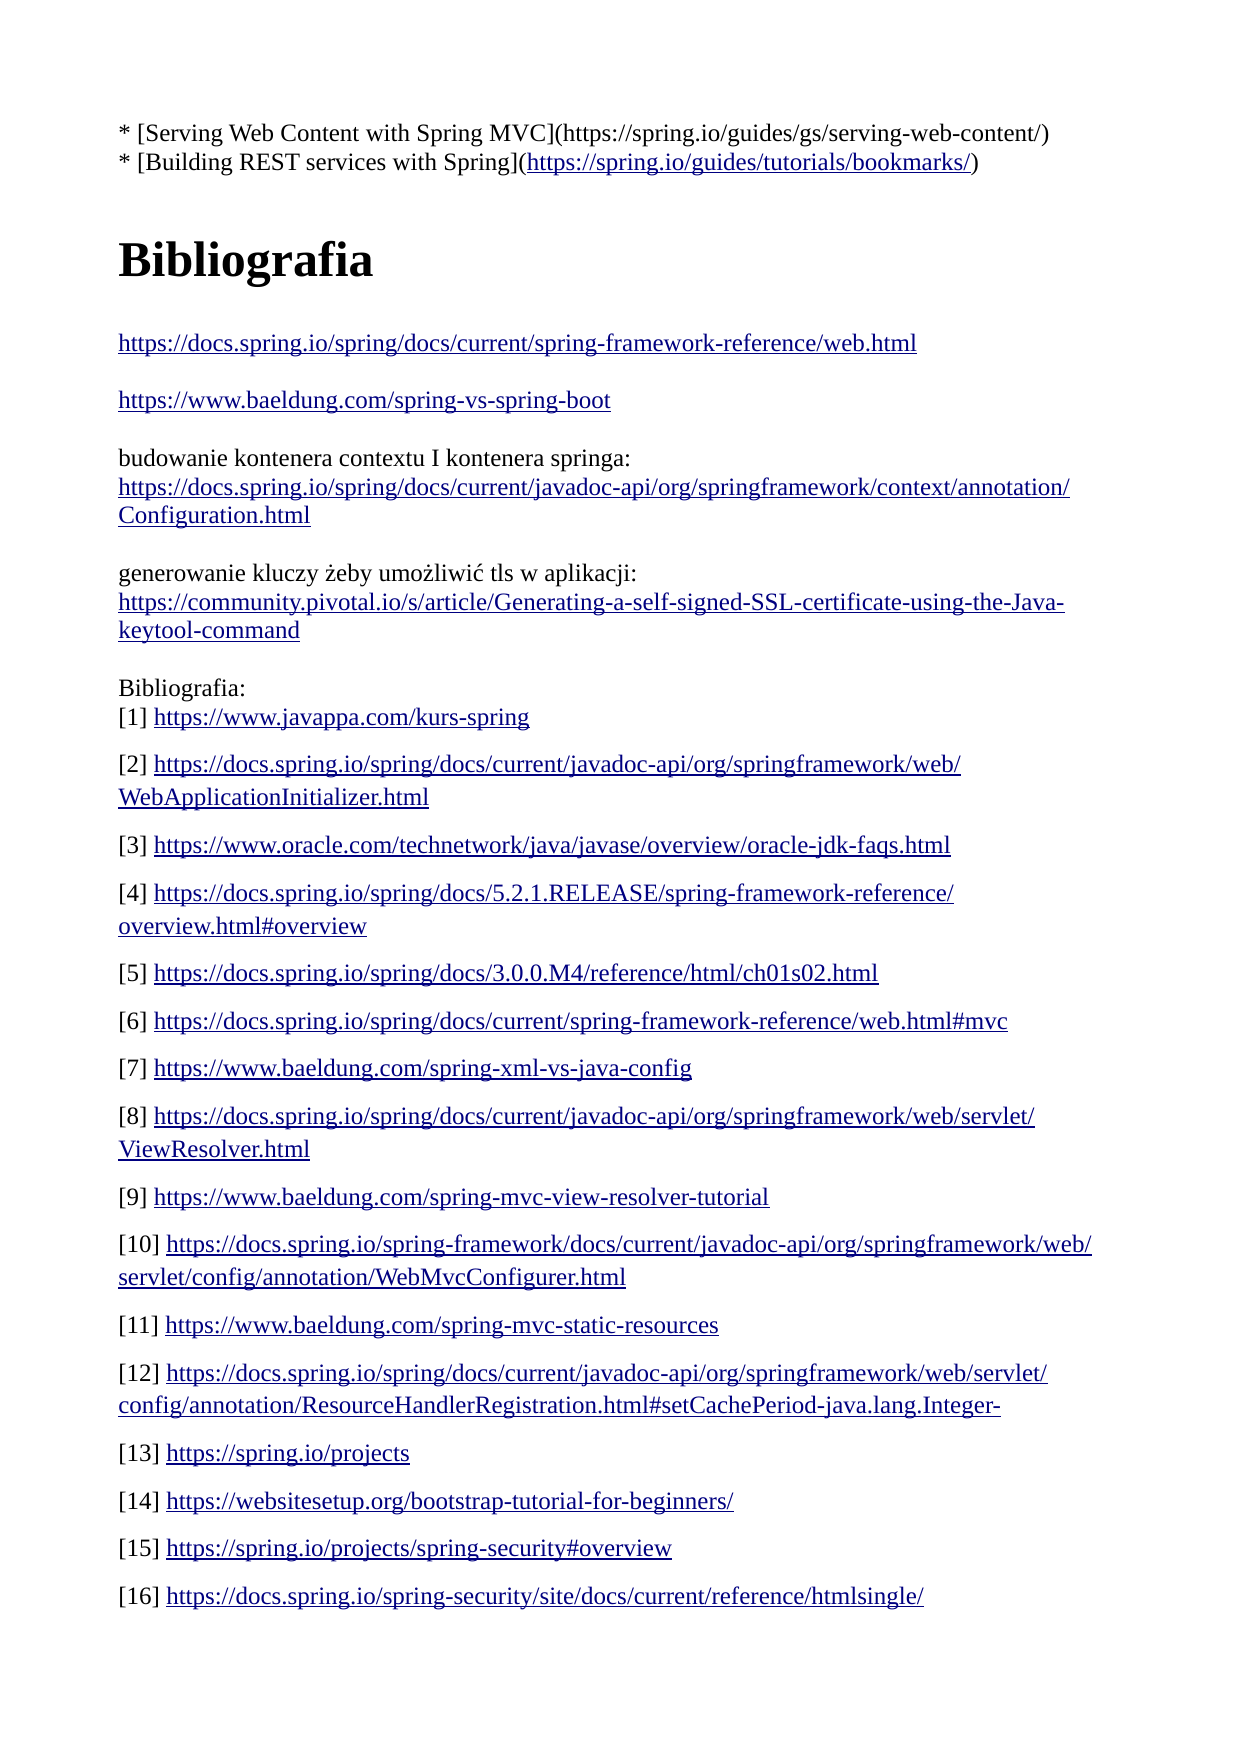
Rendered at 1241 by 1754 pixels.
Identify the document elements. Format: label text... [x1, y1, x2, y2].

text * [Building REST services with Spring](https://spring.io/guides/tutorials/bookmarks/) [118, 147, 1122, 176]
text [2] https://docs.spring.io/spring/docs/current/javadoc-api/org/springframework/web/WebApplicationInitializer.html [118, 749, 1122, 811]
text [4] https://docs.spring.io/spring/docs/5.2.1.RELEASE/spring-framework-reference/overview.html#overview [118, 878, 1122, 939]
text [1] https://www.javappa.com/kurs-spring [118, 702, 1122, 731]
text [12] https://docs.spring.io/spring/docs/current/javadoc-api/org/springframework/web/servlet/config/annotation/ResourceHandlerRegistration.html#setCachePeriod-java.lang.Integer- [118, 1358, 1122, 1419]
text [10] https://docs.spring.io/spring-framework/docs/current/javadoc-api/org/springframework/web/servlet/config/annotation/WebMvcConfigurer.html [118, 1229, 1122, 1291]
text [14] https://websitesetup.org/bootstrap-tutorial-for-beginners/ [118, 1486, 1122, 1514]
text [6] https://docs.spring.io/spring/docs/current/spring-framework-reference/web.html#mvc [118, 1006, 1122, 1035]
text https://community.pivotal.io/s/article/Generating-a-self-signed-SSL-certificate-using-the-Java-keytool-command [118, 587, 1122, 644]
text https://www.baeldung.com/spring-vs-spring-boot [118, 386, 1122, 414]
text [15] https://spring.io/projects/spring-security#overview [118, 1533, 1122, 1562]
text [7] https://www.baeldung.com/spring-xml-vs-java-config [118, 1053, 1122, 1082]
text [16] https://docs.spring.io/spring-security/site/docs/current/reference/htmlsingle/ [118, 1581, 1122, 1610]
text [9] https://www.baeldung.com/spring-mvc-view-resolver-tutorial [118, 1182, 1122, 1211]
text [8] https://docs.spring.io/spring/docs/current/javadoc-api/org/springframework/web/servlet/ViewResolver.html [118, 1101, 1122, 1163]
text generowanie kluczy żeby umożliwić tls w aplikacji: [118, 558, 1122, 587]
text budowanie kontenera contextu I kontenera springa: https://docs.spring.io/spring/docs/current/javadoc-api/org/springframework/context/annotation/Configuration.html [118, 443, 1122, 529]
text Bibliografia: [118, 673, 1122, 702]
text [11] https://www.baeldung.com/spring-mvc-static-resources [118, 1310, 1122, 1339]
text * [Serving Web Content with Spring MVC](https://spring.io/guides/gs/serving-web-content/) [118, 118, 1122, 147]
subtitle Bibliografia [118, 229, 1122, 287]
text [13] https://spring.io/projects [118, 1438, 1122, 1467]
text [5] https://docs.spring.io/spring/docs/3.0.0.M4/reference/html/ch01s02.html [118, 958, 1122, 987]
text https://docs.spring.io/spring/docs/current/spring-framework-reference/web.html [118, 328, 1122, 357]
text [3] https://www.oracle.com/technetwork/java/javase/overview/oracle-jdk-faqs.html [118, 830, 1122, 859]
